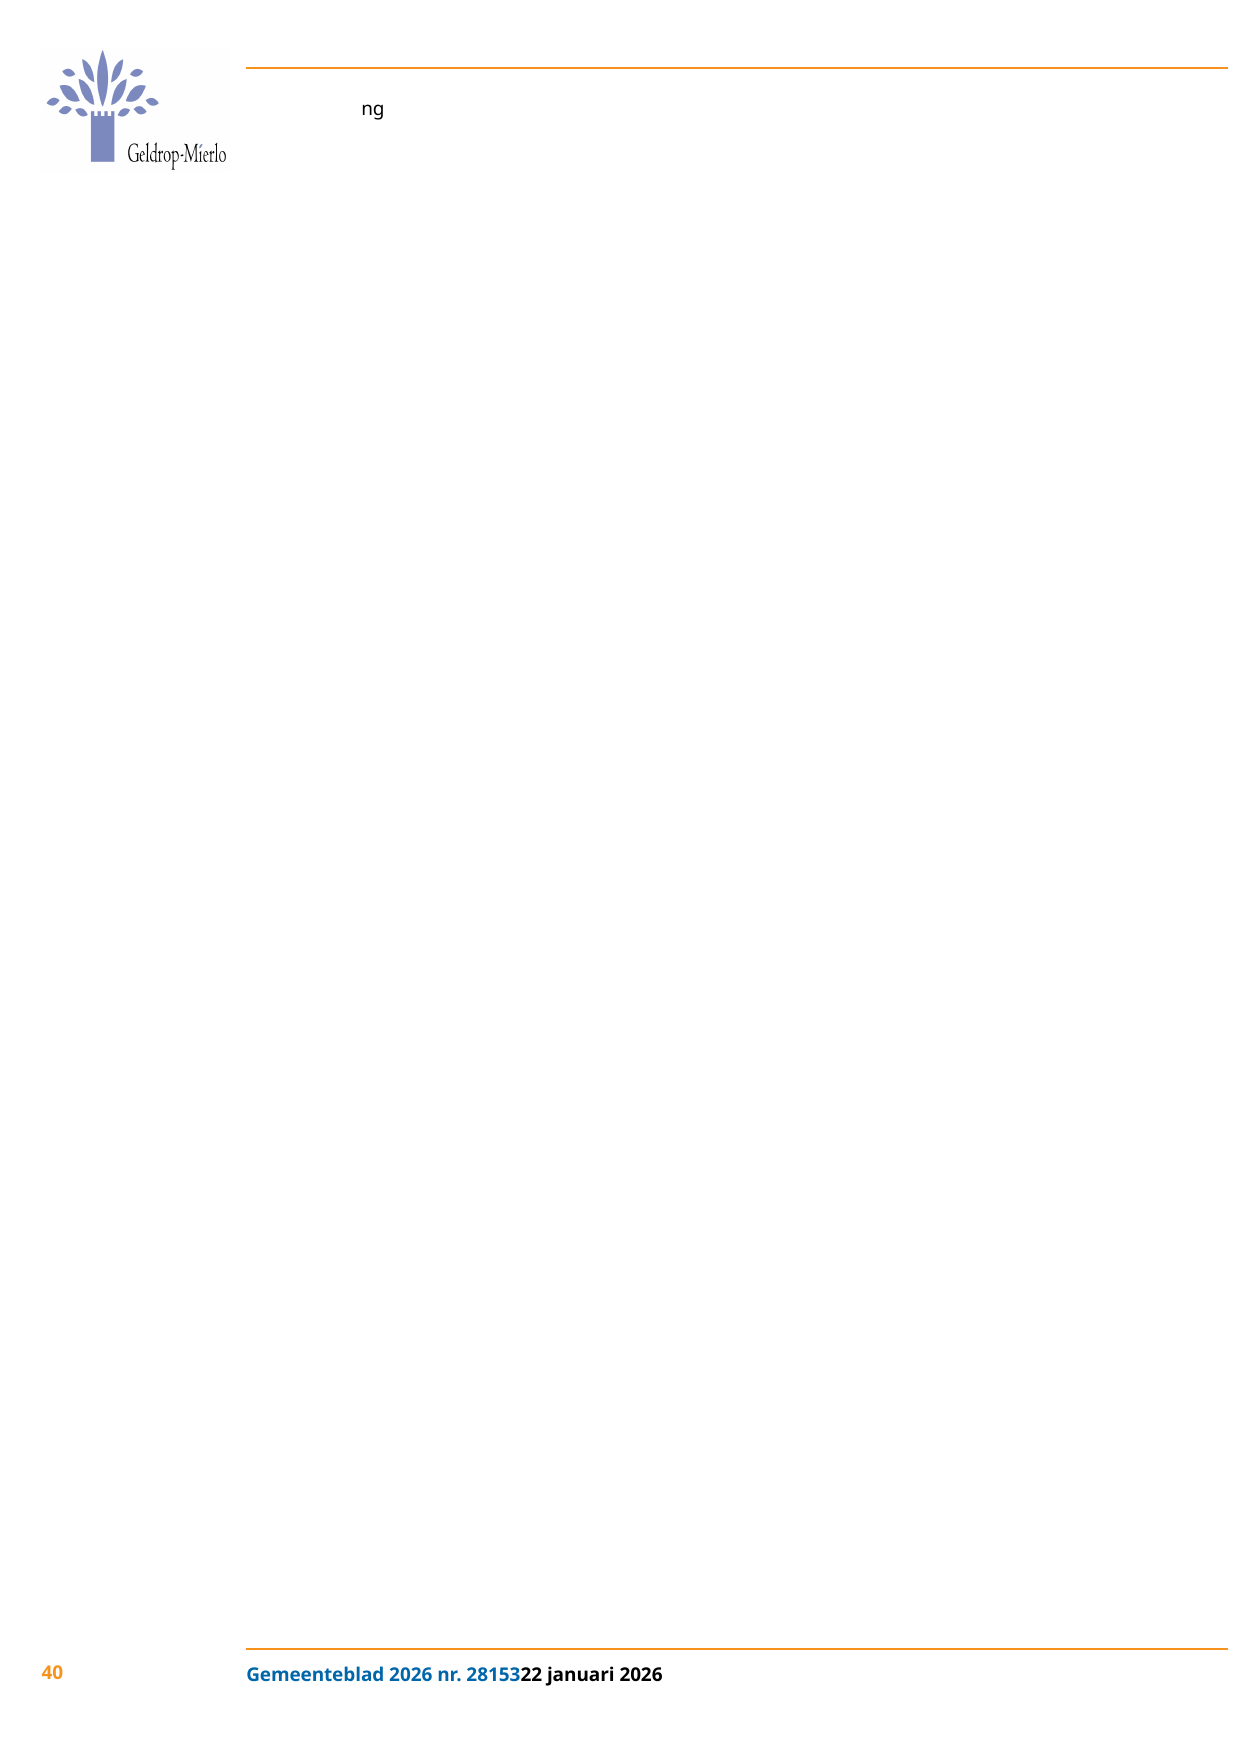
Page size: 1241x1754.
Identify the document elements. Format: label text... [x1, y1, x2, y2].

table_cell [587, 95, 700, 121]
table_cell [700, 95, 813, 121]
table_cell [248, 95, 361, 121]
table_cell [813, 95, 926, 121]
table_cell ng [361, 95, 474, 121]
table_cell [474, 95, 587, 121]
table_cell [1039, 95, 1152, 121]
table_cell [926, 95, 1038, 121]
picture [41, 47, 231, 172]
